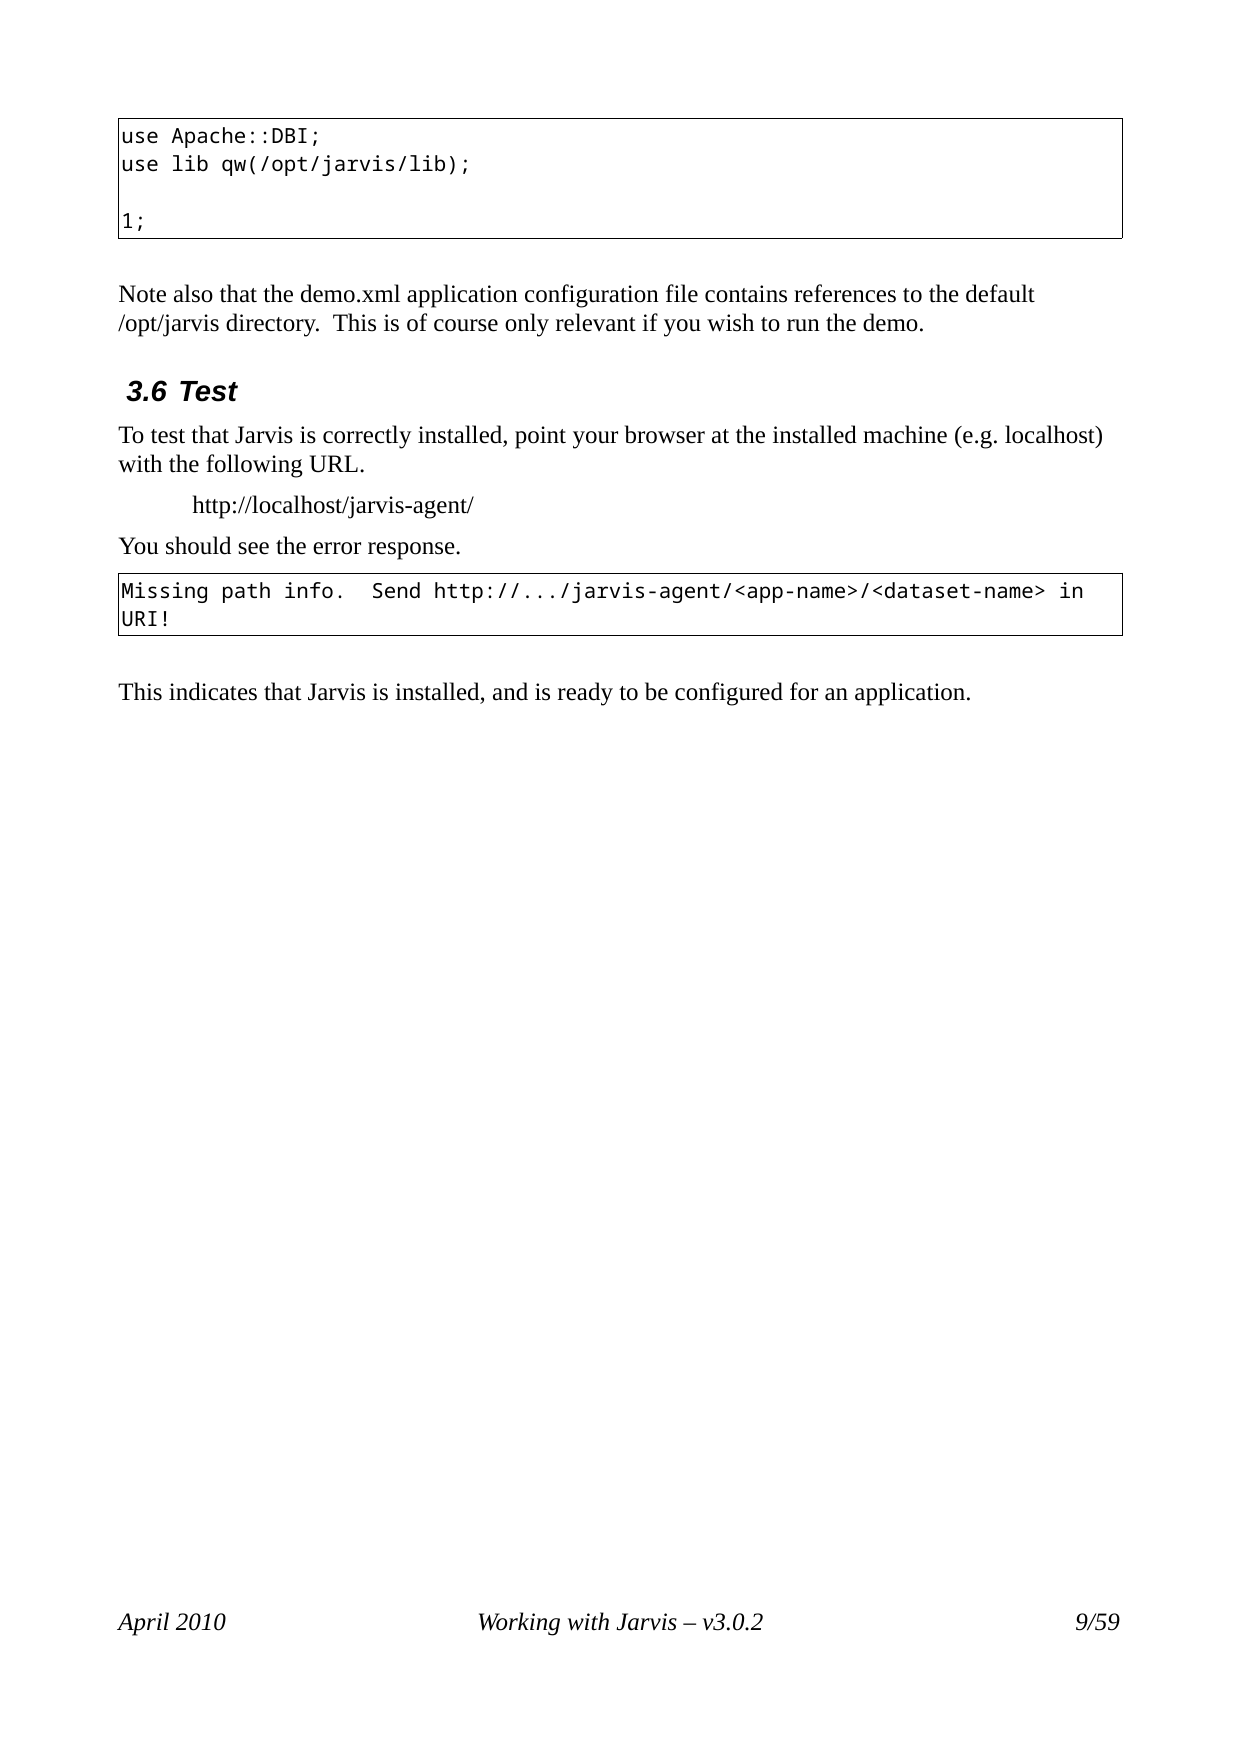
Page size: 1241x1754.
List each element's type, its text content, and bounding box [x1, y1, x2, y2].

text Missing path info. Send http://.../jarvis-agent/<app-name>/<dataset-name> in URI! [119, 574, 1122, 635]
text use Apache::DBI; [119, 119, 1122, 147]
text http://localhost/jarvis-agent/ [118, 490, 1122, 519]
subtitle Test [118, 374, 1122, 408]
text You should see the error response. [118, 531, 1122, 560]
text To test that Jarvis is correctly installed, point your browser at the installed machine (e.g. localhost) with the following URL. [118, 420, 1122, 478]
text 1; [119, 203, 1122, 238]
text This indicates that Jarvis is installed, and is ready to be configured for an application. [118, 677, 1122, 706]
text Note also that the demo.xml application configuration file contains references to the default /opt/jarvis directory. This is of course only relevant if you wish to run the demo. [118, 279, 1122, 337]
text use lib qw(/opt/jarvis/lib); [119, 147, 1122, 178]
